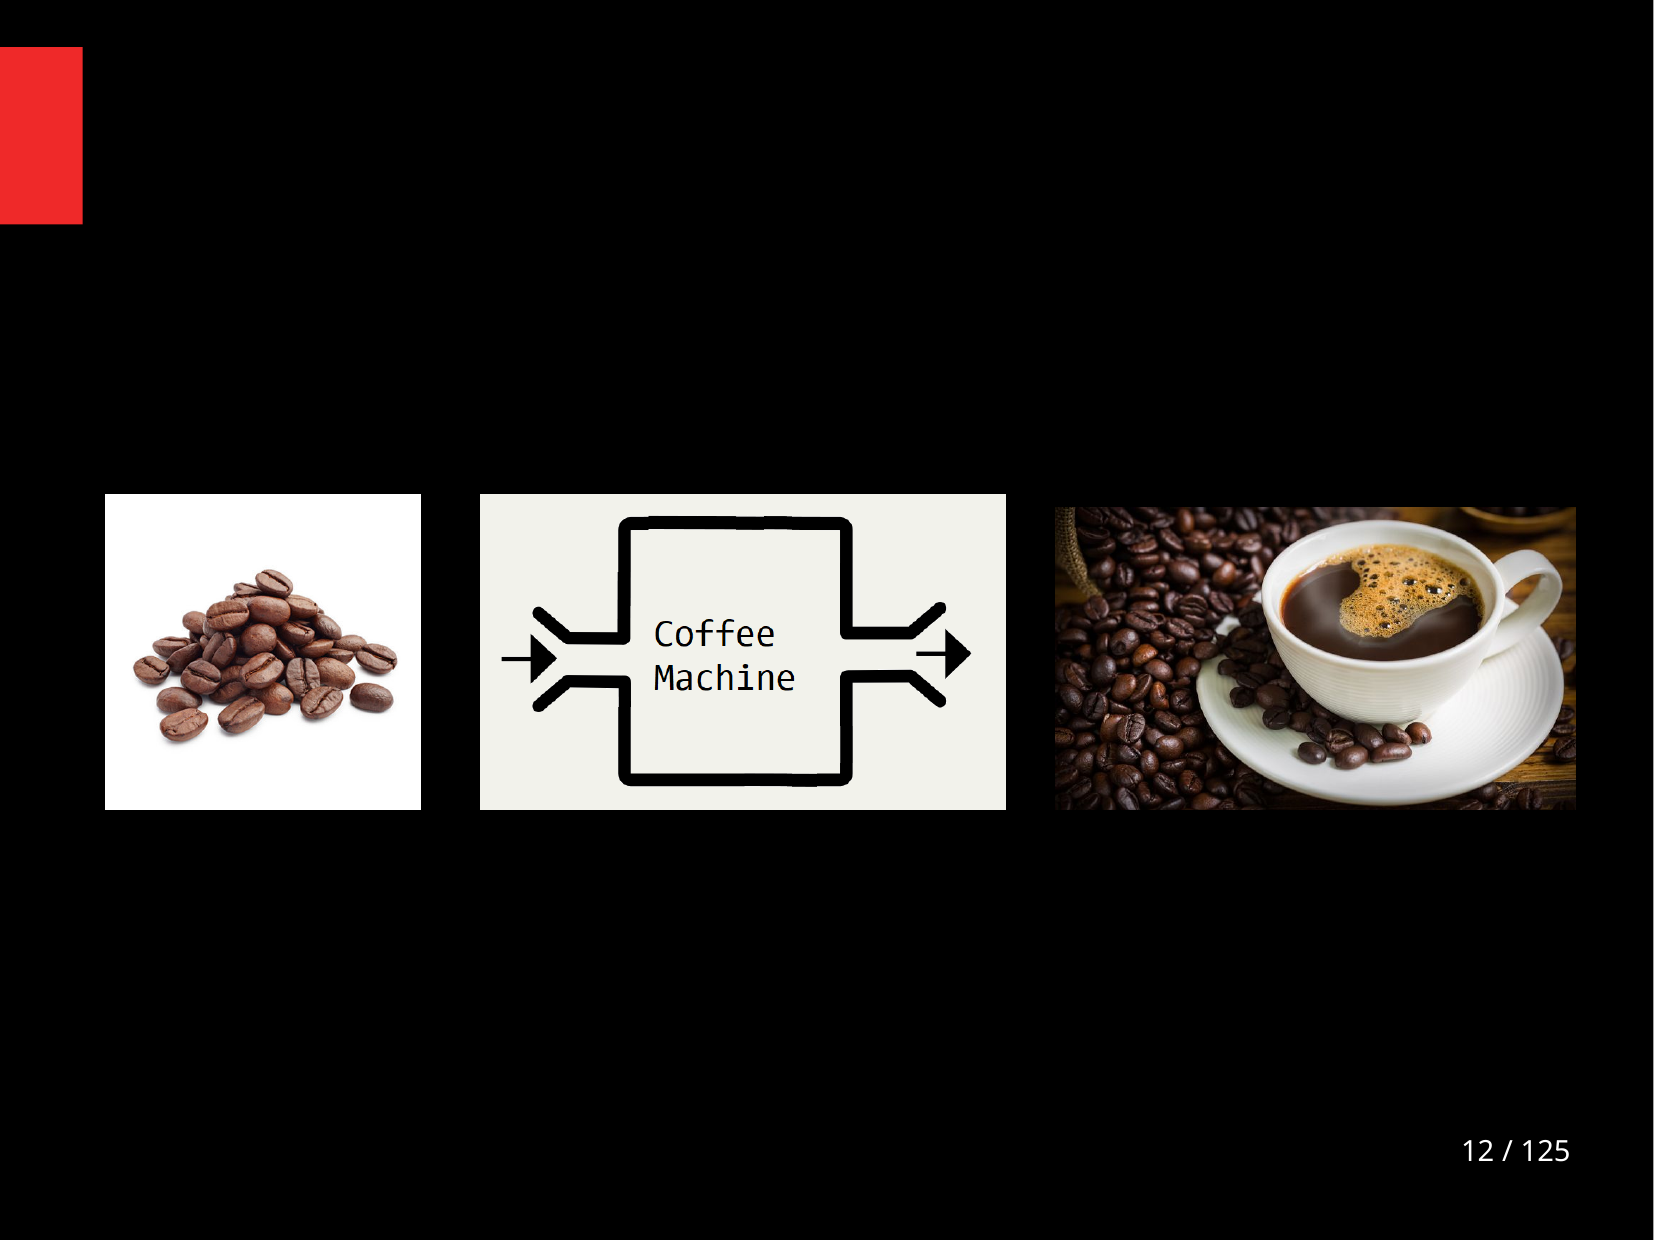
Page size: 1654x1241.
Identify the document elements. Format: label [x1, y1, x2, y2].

picture [1055, 507, 1576, 811]
picture [480, 494, 1006, 810]
picture [105, 494, 421, 811]
